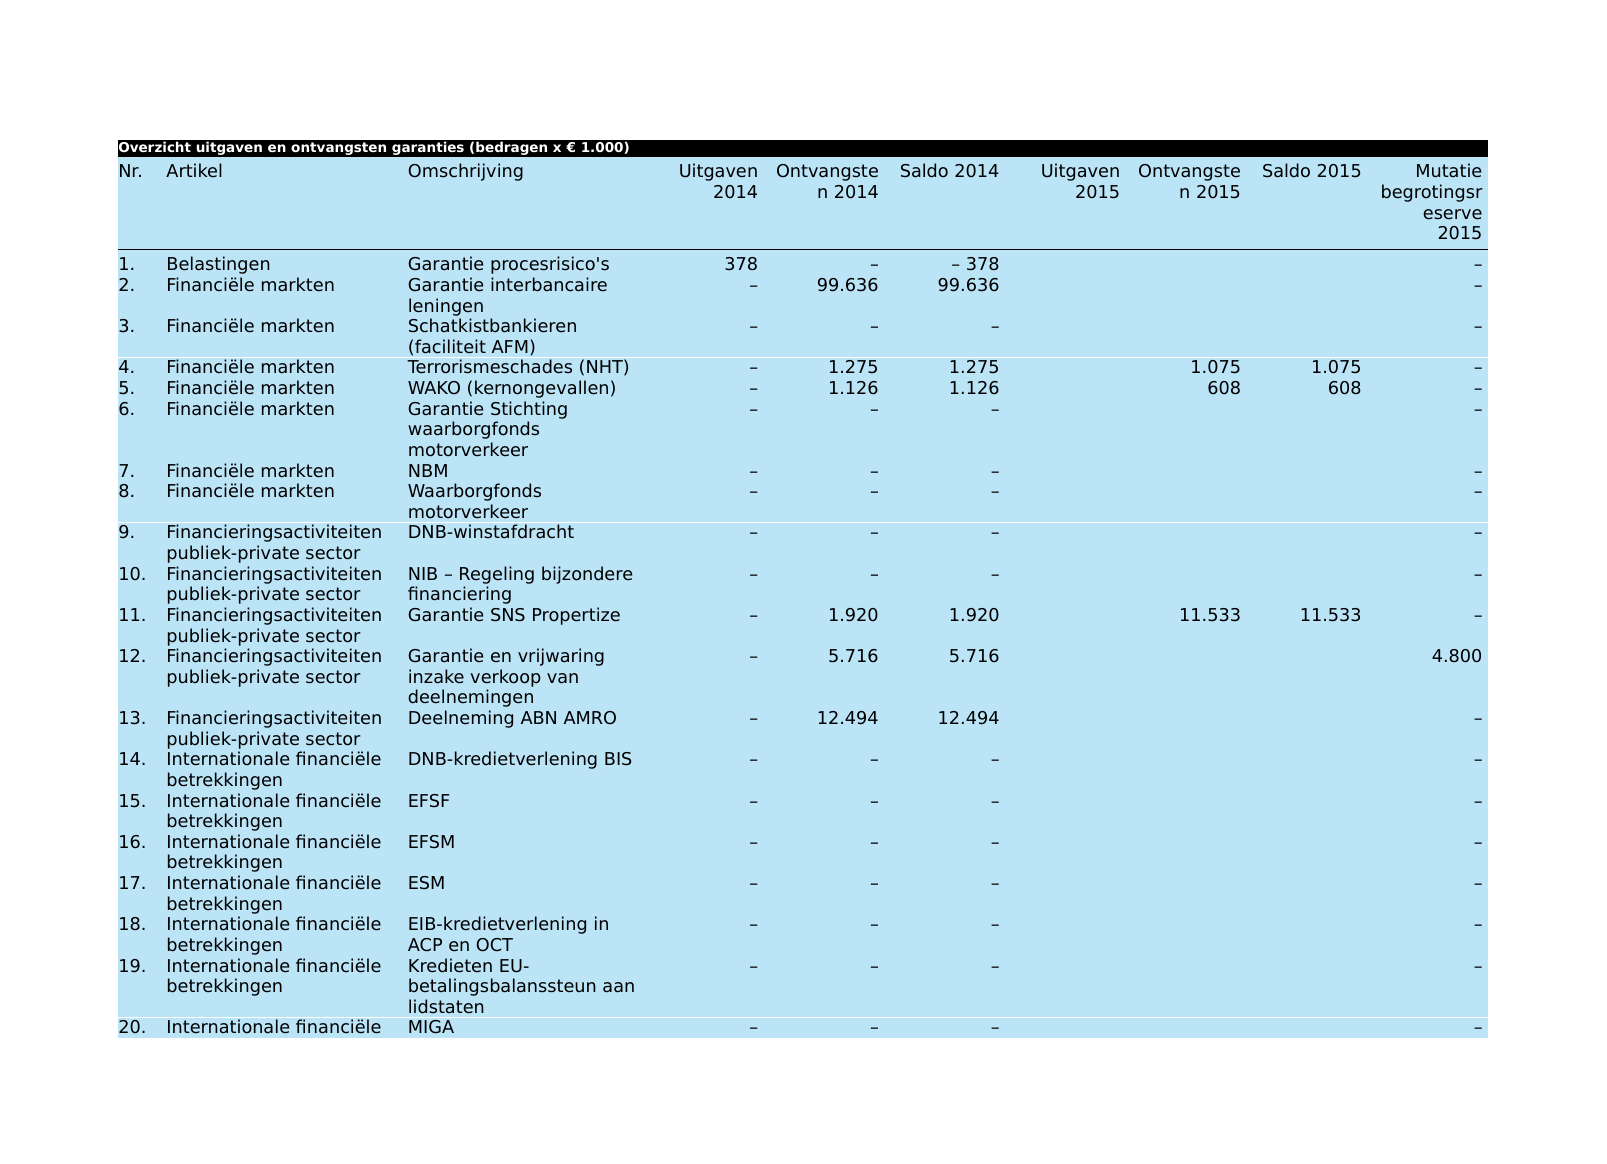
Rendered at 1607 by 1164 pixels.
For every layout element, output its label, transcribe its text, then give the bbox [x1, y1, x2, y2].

table_cell Mutatie begrotingsreserve 2015 [1368, 157, 1488, 249]
table_cell 8. [118, 481, 160, 522]
table_cell – [885, 461, 1005, 481]
table_cell – [1368, 399, 1488, 461]
table_cell Financiële markten [160, 481, 402, 522]
table_cell [1005, 708, 1126, 749]
table_cell – [1368, 523, 1488, 564]
table_cell 12.494 [764, 708, 884, 749]
table_cell [1247, 523, 1367, 564]
table_cell 4.800 [1368, 646, 1488, 708]
table_cell Uitgaven 2014 [643, 157, 764, 249]
table_cell Financiële markten [160, 275, 402, 316]
table_cell [1126, 275, 1247, 316]
table_cell – [643, 1018, 764, 1038]
table_cell – [885, 316, 1005, 357]
table_cell Garantie SNS Propertize [402, 605, 643, 646]
table_cell [1005, 523, 1126, 564]
table_cell – [764, 749, 884, 791]
table_cell Internationale financiële betrekkingen [160, 956, 402, 1017]
table_cell Saldo 2015 [1247, 157, 1367, 249]
table_cell 9. [118, 523, 160, 564]
table_cell Saldo 2014 [885, 157, 1005, 249]
table_cell 5. [118, 378, 160, 399]
table_cell [1126, 791, 1247, 832]
table_cell – [643, 646, 764, 708]
table_cell Internationale financiële betrekkingen [160, 832, 402, 873]
table_cell 11.533 [1247, 605, 1367, 646]
table_cell WAKO (kernongevallen) [402, 378, 643, 399]
table_cell – [1368, 481, 1488, 522]
table_cell Garantie en vrijwaring inzake verkoop van deelnemingen [402, 646, 643, 708]
table_cell 1.275 [885, 358, 1005, 378]
table_cell – [885, 1018, 1005, 1038]
table_cell [1126, 523, 1247, 564]
table_cell – [643, 605, 764, 646]
table_cell NIB – Regeling bijzondere financiering [402, 564, 643, 605]
table_cell – [1368, 832, 1488, 873]
table_cell – [885, 791, 1005, 832]
table_cell 608 [1247, 378, 1367, 399]
table_cell [1005, 564, 1126, 605]
table_cell – [643, 832, 764, 873]
table_cell Internationale financiële betrekkingen [160, 914, 402, 956]
table_cell Nr. [118, 157, 160, 249]
table_cell 1.126 [885, 378, 1005, 399]
table_cell – [643, 399, 764, 461]
table_cell – [643, 275, 764, 316]
table_cell [1005, 461, 1126, 481]
table_cell [1005, 481, 1126, 522]
table_cell Ontvangsten 2014 [764, 157, 884, 249]
table_cell – [764, 399, 884, 461]
table_cell 17. [118, 873, 160, 914]
table_cell Financieringsactiviteiten publiek-private sector [160, 523, 402, 564]
table_cell 1.920 [885, 605, 1005, 646]
table_cell 5.716 [764, 646, 884, 708]
table_cell 15. [118, 791, 160, 832]
table_cell – [1368, 461, 1488, 481]
table_cell – [885, 749, 1005, 791]
table_cell [1005, 956, 1126, 1017]
table_cell 1.126 [764, 378, 884, 399]
table_cell [1005, 791, 1126, 832]
table_cell – [764, 956, 884, 1017]
table_cell 1.075 [1247, 358, 1367, 378]
table_cell Financiële markten [160, 378, 402, 399]
table_cell Omschrijving [402, 157, 643, 249]
table_cell [1126, 316, 1247, 357]
table_cell Artikel [160, 157, 402, 249]
table_cell – [764, 873, 884, 914]
table_cell – [1368, 791, 1488, 832]
table_cell 19. [118, 956, 160, 1017]
table_cell ESM [402, 873, 643, 914]
table_cell – [1368, 358, 1488, 378]
table_cell [1005, 749, 1126, 791]
table_cell – [1368, 914, 1488, 956]
table_cell [1247, 316, 1367, 357]
table_cell – [1368, 378, 1488, 399]
table_cell 99.636 [764, 275, 884, 316]
table_cell – [643, 481, 764, 522]
table_cell Internationale financiële betrekkingen [160, 749, 402, 791]
table_cell – [764, 1018, 884, 1038]
table_cell Financieringsactiviteiten publiek-private sector [160, 605, 402, 646]
table_cell – [764, 832, 884, 873]
table_cell 20. [118, 1018, 160, 1038]
table_cell [1126, 646, 1247, 708]
table_cell – [885, 832, 1005, 873]
table_cell Financiële markten [160, 358, 402, 378]
table_cell – [643, 791, 764, 832]
table_cell – [885, 523, 1005, 564]
table_cell Deelneming ABN AMRO [402, 708, 643, 749]
table_cell Internationale financiële betrekkingen [160, 791, 402, 832]
table_cell [1005, 873, 1126, 914]
table_cell 378 [643, 250, 764, 275]
table_cell NBM [402, 461, 643, 481]
table_cell EIB-kredietverlening in ACP en OCT [402, 914, 643, 956]
table_cell Schatkistbankieren (faciliteit AFM) [402, 316, 643, 357]
table_cell – [643, 873, 764, 914]
table_cell 99.636 [885, 275, 1005, 316]
table_header Overzicht uitgaven en ontvangsten garanties (bedragen x € 1.000) [118, 140, 1488, 156]
table_cell [1247, 250, 1367, 275]
table_cell Belastingen [160, 250, 402, 275]
table_cell [1126, 461, 1247, 481]
table_cell – [1368, 316, 1488, 357]
table_cell Financiële markten [160, 399, 402, 461]
table_cell – [1368, 605, 1488, 646]
table_cell [1126, 749, 1247, 791]
table_cell [1005, 832, 1126, 873]
table_cell Financiële markten [160, 461, 402, 481]
table_cell 7. [118, 461, 160, 481]
table_cell – [1368, 956, 1488, 1017]
table_cell [1247, 873, 1367, 914]
table_cell 10. [118, 564, 160, 605]
table_cell – [885, 564, 1005, 605]
table_cell – [1368, 275, 1488, 316]
table_cell Financieringsactiviteiten publiek-private sector [160, 564, 402, 605]
table_cell [1005, 646, 1126, 708]
table_cell Financiële markten [160, 316, 402, 357]
table_cell [1126, 481, 1247, 522]
table_cell 2. [118, 275, 160, 316]
table_cell – [1368, 250, 1488, 275]
table_cell [1005, 605, 1126, 646]
table_cell [1005, 378, 1126, 399]
table_cell – [885, 914, 1005, 956]
table_cell – [643, 749, 764, 791]
table_cell 18. [118, 914, 160, 956]
table_cell – [764, 481, 884, 522]
table_cell – [764, 461, 884, 481]
table_cell [1126, 1018, 1247, 1038]
table_cell Garantie procesrisico's [402, 250, 643, 275]
table_cell – [885, 481, 1005, 522]
table_cell – [643, 378, 764, 399]
table_cell 3. [118, 316, 160, 357]
table_cell [1126, 399, 1247, 461]
table_cell Waarborgfonds motorverkeer [402, 481, 643, 522]
table_cell DNB-winstafdracht [402, 523, 643, 564]
table_cell [1247, 708, 1367, 749]
table_cell [1247, 914, 1367, 956]
table_cell – [764, 523, 884, 564]
table_cell [1247, 564, 1367, 605]
table_cell 16. [118, 832, 160, 873]
table_cell [1247, 461, 1367, 481]
table_cell – [1368, 873, 1488, 914]
table_cell – [1368, 564, 1488, 605]
table_cell [1126, 564, 1247, 605]
table_cell – [885, 956, 1005, 1017]
table_cell [1247, 832, 1367, 873]
table_cell 13. [118, 708, 160, 749]
table_cell 5.716 [885, 646, 1005, 708]
table_cell – [1368, 749, 1488, 791]
table_cell [1126, 914, 1247, 956]
table_cell 11.533 [1126, 605, 1247, 646]
table_cell 1.075 [1126, 358, 1247, 378]
table_cell 608 [1126, 378, 1247, 399]
table_cell – [643, 914, 764, 956]
table_cell DNB-kredietverlening BIS [402, 749, 643, 791]
table_cell Financieringsactiviteiten publiek-private sector [160, 708, 402, 749]
table_cell EFSM [402, 832, 643, 873]
table_cell – [643, 316, 764, 357]
table_cell [1247, 956, 1367, 1017]
table_cell Terrorismeschades (NHT) [402, 358, 643, 378]
table_cell [1247, 749, 1367, 791]
table_cell 14. [118, 749, 160, 791]
table_cell – [643, 708, 764, 749]
table_cell – [764, 914, 884, 956]
table_cell [1005, 275, 1126, 316]
table_cell 1. [118, 250, 160, 275]
table_cell [1126, 832, 1247, 873]
table_cell 1.920 [764, 605, 884, 646]
table_cell – [643, 956, 764, 1017]
table_cell Internationale financiële betrekkingen [160, 873, 402, 914]
table_cell [1247, 399, 1367, 461]
table_cell [1005, 358, 1126, 378]
table_cell [1005, 250, 1126, 275]
table_cell – [764, 316, 884, 357]
table_cell [1126, 873, 1247, 914]
table_cell 1.275 [764, 358, 884, 378]
table_cell – [764, 250, 884, 275]
table_cell [1005, 1018, 1126, 1038]
table_cell – [643, 523, 764, 564]
table_cell Uitgaven 2015 [1005, 157, 1126, 249]
table_cell Ontvangsten 2015 [1126, 157, 1247, 249]
table_cell [1247, 481, 1367, 522]
table_cell EFSF [402, 791, 643, 832]
table_cell – [764, 564, 884, 605]
table_cell [1247, 791, 1367, 832]
table_cell – [885, 399, 1005, 461]
table_cell – [643, 461, 764, 481]
table_cell Kredieten EU-betalingsbalanssteun aan lidstaten [402, 956, 643, 1017]
table_cell [1126, 956, 1247, 1017]
table_cell Garantie Stichting waarborgfonds motorverkeer [402, 399, 643, 461]
table_cell [1247, 646, 1367, 708]
table_cell 6. [118, 399, 160, 461]
table_cell [1247, 1018, 1367, 1038]
table_cell – [1368, 1018, 1488, 1038]
table_cell 12. [118, 646, 160, 708]
table_cell – [643, 358, 764, 378]
table_cell [1126, 250, 1247, 275]
table_cell [1126, 708, 1247, 749]
table_cell MIGA [402, 1018, 643, 1038]
table_cell 4. [118, 358, 160, 378]
table_cell – [643, 564, 764, 605]
table_cell [1005, 399, 1126, 461]
table_cell [1005, 914, 1126, 956]
table_cell Financieringsactiviteiten publiek-private sector [160, 646, 402, 708]
table_cell – [885, 873, 1005, 914]
table_cell – 378 [885, 250, 1005, 275]
table_cell [1005, 316, 1126, 357]
table_cell Internationale financiële [160, 1018, 402, 1038]
table_cell – [1368, 708, 1488, 749]
table_cell 12.494 [885, 708, 1005, 749]
table_cell [1247, 275, 1367, 316]
table_cell Garantie interbancaire leningen [402, 275, 643, 316]
table_cell – [764, 791, 884, 832]
table_cell 11. [118, 605, 160, 646]
